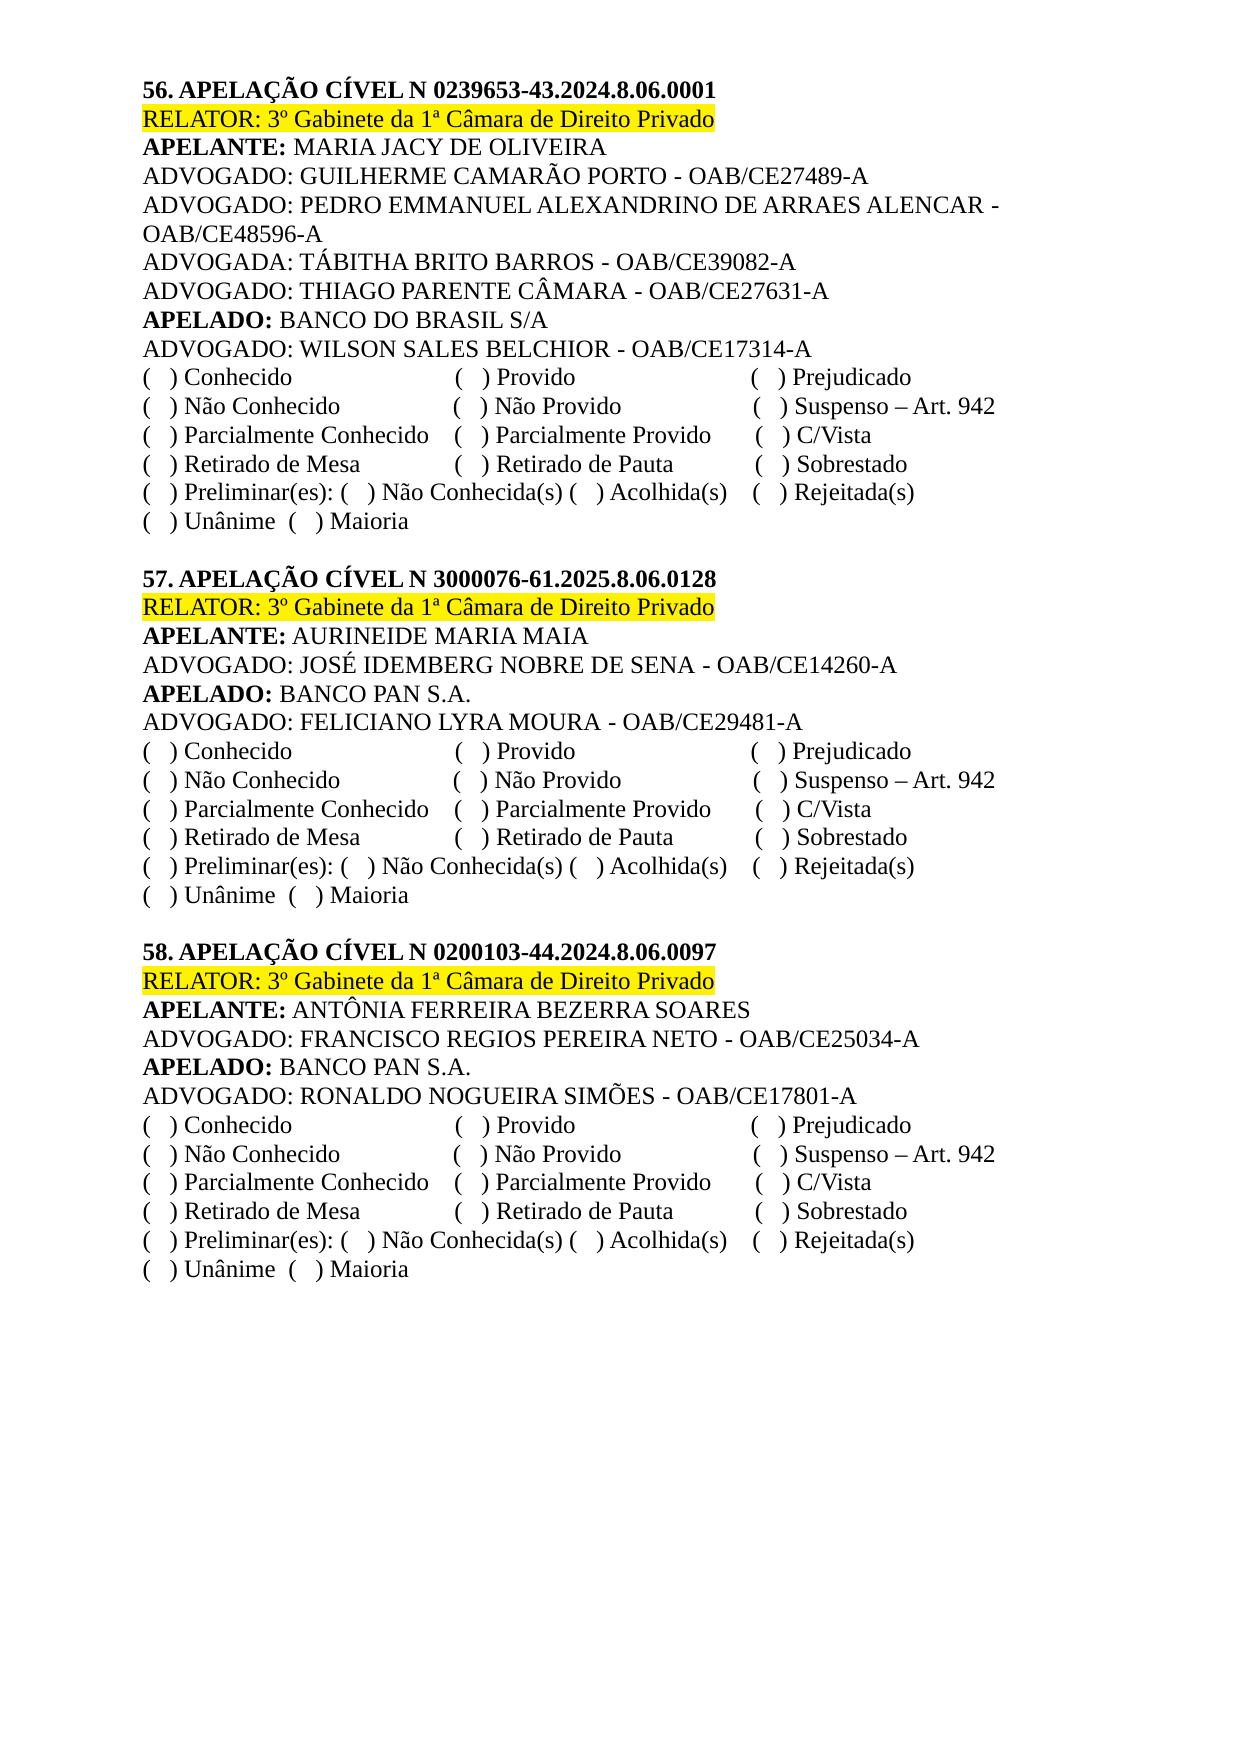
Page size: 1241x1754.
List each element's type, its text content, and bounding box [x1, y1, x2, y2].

text ( ) Preliminar(es): ( ) Não Conhecida(s) ( ) Acolhida(s) ( ) Rejeitada(s) [142, 851, 1141, 880]
text ( ) Não Conhecido ( ) Não Provido ( ) Suspenso – Art. 942 [142, 765, 1141, 794]
text 56. APELAÇÃO CÍVEL N 0239653-43.2024.8.06.0001 RELATOR: 3º Gabinete da 1ª Câmara de Direito Privado APELANTE: MARIA JACY DE OLIVEIRA ADVOGADO: GUILHERME CAMARÃO PORTO - OAB/CE27489-A ADVOGADO: PEDRO EMMANUEL ALEXANDRINO DE ARRAES ALENCAR - OAB/CE48596-A ADVOGADA: TÁBITHA BRITO BARROS - OAB/CE39082-A ADVOGADO: THIAGO PARENTE CÂMARA - OAB/CE27631-A APELADO: BANCO DO BRASIL S/A ADVOGADO: WILSON SALES BELCHIOR - OAB/CE17314-A ( ) Conhecido ( ) Provido ( ) Prejudicado [142, 75, 1141, 391]
text ( ) Preliminar(es): ( ) Não Conhecida(s) ( ) Acolhida(s) ( ) Rejeitada(s) [142, 1225, 1141, 1254]
text ( ) Retirado de Mesa ( ) Retirado de Pauta ( ) Sobrestado [142, 449, 1141, 477]
text ( ) Unânime ( ) Maioria [142, 1254, 1141, 1340]
text ( ) Parcialmente Conhecido ( ) Parcialmente Provido ( ) C/Vista [142, 1167, 1141, 1196]
text ( ) Não Conhecido ( ) Não Provido ( ) Suspenso – Art. 942 [142, 1139, 1141, 1167]
text ( ) Parcialmente Conhecido ( ) Parcialmente Provido ( ) C/Vista [142, 420, 1141, 449]
text ( ) Unânime ( ) Maioria 58. APELAÇÃO CÍVEL N 0200103-44.2024.8.06.0097 RELATOR: 3º Gabinete da 1ª Câmara de Direito Privado APELANTE: ANTÔNIA FERREIRA BEZERRA SOARES ADVOGADO: FRANCISCO REGIOS PEREIRA NETO - OAB/CE25034-A APELADO: BANCO PAN S.A. ADVOGADO: RONALDO NOGUEIRA SIMÕES - OAB/CE17801-A ( ) Conhecido ( ) Provido ( ) Prejudicado [142, 880, 1141, 1139]
text ( ) Parcialmente Conhecido ( ) Parcialmente Provido ( ) C/Vista [142, 794, 1141, 822]
text ( ) Retirado de Mesa ( ) Retirado de Pauta ( ) Sobrestado [142, 1196, 1141, 1225]
text ( ) Preliminar(es): ( ) Não Conhecida(s) ( ) Acolhida(s) ( ) Rejeitada(s) [142, 477, 1141, 506]
text ( ) Não Conhecido ( ) Não Provido ( ) Suspenso – Art. 942 [142, 391, 1141, 420]
text ( ) Retirado de Mesa ( ) Retirado de Pauta ( ) Sobrestado [142, 822, 1141, 851]
text ( ) Unânime ( ) Maioria 57. APELAÇÃO CÍVEL N 3000076-61.2025.8.06.0128 RELATOR: 3º Gabinete da 1ª Câmara de Direito Privado APELANTE: AURINEIDE MARIA MAIA ADVOGADO: JOSÉ IDEMBERG NOBRE DE SENA - OAB/CE14260-A APELADO: BANCO PAN S.A. ADVOGADO: FELICIANO LYRA MOURA - OAB/CE29481-A ( ) Conhecido ( ) Provido ( ) Prejudicado [142, 506, 1141, 765]
